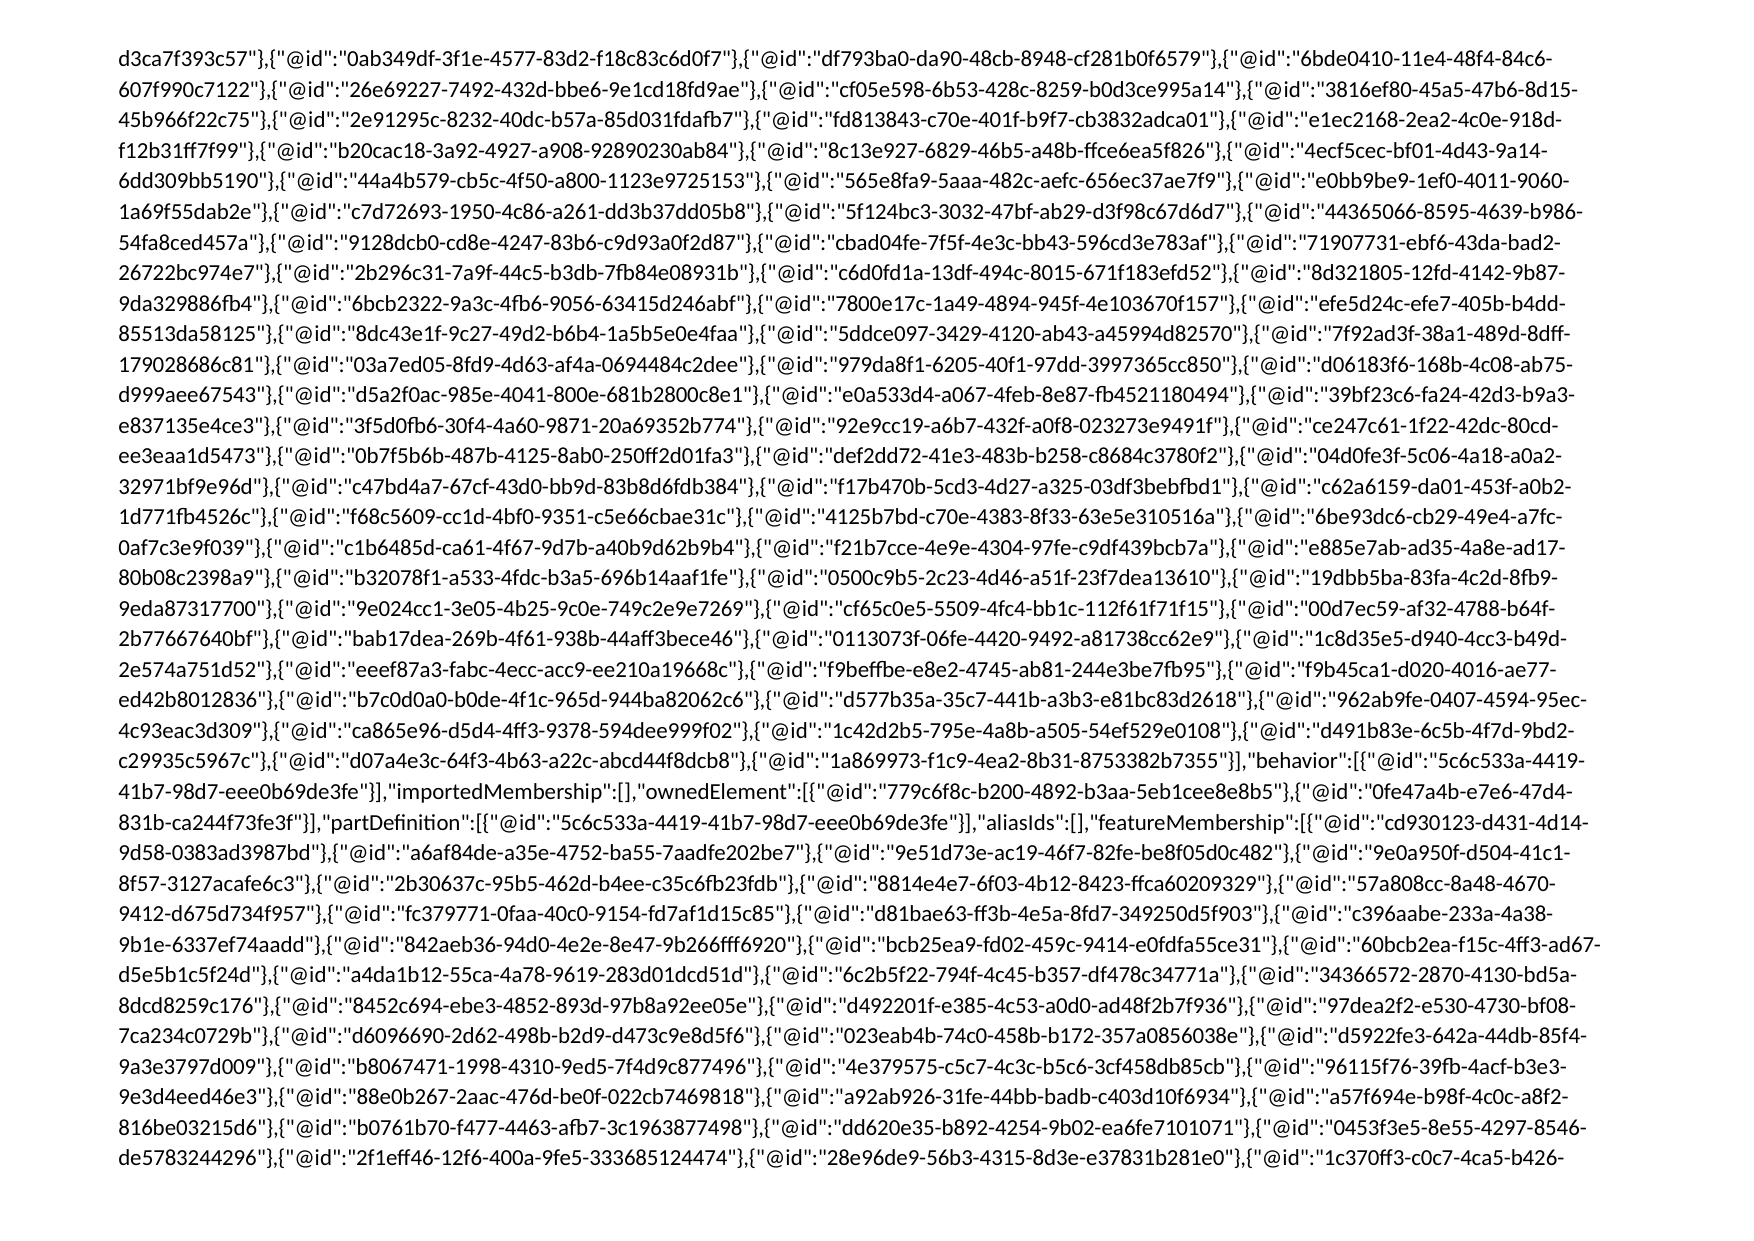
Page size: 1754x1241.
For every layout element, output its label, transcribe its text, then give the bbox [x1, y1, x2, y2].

text d3ca7f393c57"},{"@id":"0ab349df-3f1e-4577-83d2-f18c83c6d0f7"},{"@id":"df793ba0-da90-48cb-8948-cf281b0f6579"},{"@id":"6bde0410-11e4-48f4-84c6-607f990c7122"},{"@id":"26e69227-7492-432d-bbe6-9e1cd18fd9ae"},{"@id":"cf05e598-6b53-428c-8259-b0d3ce995a14"},{"@id":"3816ef80-45a5-47b6-8d15-45b966f22c75"},{"@id":"2e91295c-8232-40dc-b57a-85d031fdafb7"},{"@id":"fd813843-c70e-401f-b9f7-cb3832adca01"},{"@id":"e1ec2168-2ea2-4c0e-918d-f12b31ff7f99"},{"@id":"b20cac18-3a92-4927-a908-92890230ab84"},{"@id":"8c13e927-6829-46b5-a48b-ffce6ea5f826"},{"@id":"4ecf5cec-bf01-4d43-9a14-6dd309bb5190"},{"@id":"44a4b579-cb5c-4f50-a800-1123e9725153"},{"@id":"565e8fa9-5aaa-482c-aefc-656ec37ae7f9"},{"@id":"e0bb9be9-1ef0-4011-9060-1a69f55dab2e"},{"@id":"c7d72693-1950-4c86-a261-dd3b37dd05b8"},{"@id":"5f124bc3-3032-47bf-ab29-d3f98c67d6d7"},{"@id":"44365066-8595-4639-b986-54fa8ced457a"},{"@id":"9128dcb0-cd8e-4247-83b6-c9d93a0f2d87"},{"@id":"cbad04fe-7f5f-4e3c-bb43-596cd3e783af"},{"@id":"71907731-ebf6-43da-bad2-26722bc974e7"},{"@id":"2b296c31-7a9f-44c5-b3db-7fb84e08931b"},{"@id":"c6d0fd1a-13df-494c-8015-671f183efd52"},{"@id":"8d321805-12fd-4142-9b87-9da329886fb4"},{"@id":"6bcb2322-9a3c-4fb6-9056-63415d246abf"},{"@id":"7800e17c-1a49-4894-945f-4e103670f157"},{"@id":"efe5d24c-efe7-405b-b4dd-85513da58125"},{"@id":"8dc43e1f-9c27-49d2-b6b4-1a5b5e0e4faa"},{"@id":"5ddce097-3429-4120-ab43-a45994d82570"},{"@id":"7f92ad3f-38a1-489d-8dff-179028686c81"},{"@id":"03a7ed05-8fd9-4d63-af4a-0694484c2dee"},{"@id":"979da8f1-6205-40f1-97dd-3997365cc850"},{"@id":"d06183f6-168b-4c08-ab75-d999aee67543"},{"@id":"d5a2f0ac-985e-4041-800e-681b2800c8e1"},{"@id":"e0a533d4-a067-4feb-8e87-fb4521180494"},{"@id":"39bf23c6-fa24-42d3-b9a3-e837135e4ce3"},{"@id":"3f5d0fb6-30f4-4a60-9871-20a69352b774"},{"@id":"92e9cc19-a6b7-432f-a0f8-023273e9491f"},{"@id":"ce247c61-1f22-42dc-80cd-ee3eaa1d5473"},{"@id":"0b7f5b6b-487b-4125-8ab0-250ff2d01fa3"},{"@id":"def2dd72-41e3-483b-b258-c8684c3780f2"},{"@id":"04d0fe3f-5c06-4a18-a0a2-32971bf9e96d"},{"@id":"c47bd4a7-67cf-43d0-bb9d-83b8d6fdb384"},{"@id":"f17b470b-5cd3-4d27-a325-03df3bebfbd1"},{"@id":"c62a6159-da01-453f-a0b2-1d771fb4526c"},{"@id":"f68c5609-cc1d-4bf0-9351-c5e66cbae31c"},{"@id":"4125b7bd-c70e-4383-8f33-63e5e310516a"},{"@id":"6be93dc6-cb29-49e4-a7fc-0af7c3e9f039"},{"@id":"c1b6485d-ca61-4f67-9d7b-a40b9d62b9b4"},{"@id":"f21b7cce-4e9e-4304-97fe-c9df439bcb7a"},{"@id":"e885e7ab-ad35-4a8e-ad17-80b08c2398a9"},{"@id":"b32078f1-a533-4fdc-b3a5-696b14aaf1fe"},{"@id":"0500c9b5-2c23-4d46-a51f-23f7dea13610"},{"@id":"19dbb5ba-83fa-4c2d-8fb9-9eda87317700"},{"@id":"9e024cc1-3e05-4b25-9c0e-749c2e9e7269"},{"@id":"cf65c0e5-5509-4fc4-bb1c-112f61f71f15"},{"@id":"00d7ec59-af32-4788-b64f-2b77667640bf"},{"@id":"bab17dea-269b-4f61-938b-44aff3bece46"},{"@id":"0113073f-06fe-4420-9492-a81738cc62e9"},{"@id":"1c8d35e5-d940-4cc3-b49d-2e574a751d52"},{"@id":"eeef87a3-fabc-4ecc-acc9-ee210a19668c"},{"@id":"f9beffbe-e8e2-4745-ab81-244e3be7fb95"},{"@id":"f9b45ca1-d020-4016-ae77-ed42b8012836"},{"@id":"b7c0d0a0-b0de-4f1c-965d-944ba82062c6"},{"@id":"d577b35a-35c7-441b-a3b3-e81bc83d2618"},{"@id":"962ab9fe-0407-4594-95ec-4c93eac3d309"},{"@id":"ca865e96-d5d4-4ff3-9378-594dee999f02"},{"@id":"1c42d2b5-795e-4a8b-a505-54ef529e0108"},{"@id":"d491b83e-6c5b-4f7d-9bd2-c29935c5967c"},{"@id":"d07a4e3c-64f3-4b63-a22c-abcd44f8dcb8"},{"@id":"1a869973-f1c9-4ea2-8b31-8753382b7355"}],"behavior":[{"@id":"5c6c533a-4419-41b7-98d7-eee0b69de3fe"}],"importedMembership":[],"ownedElement":[{"@id":"779c6f8c-b200-4892-b3aa-5eb1cee8e8b5"},{"@id":"0fe47a4b-e7e6-47d4-831b-ca244f73fe3f"}],"partDefinition":[{"@id":"5c6c533a-4419-41b7-98d7-eee0b69de3fe"}],"aliasIds":[],"featureMembership":[{"@id":"cd930123-d431-4d14-9d58-0383ad3987bd"},{"@id":"a6af84de-a35e-4752-ba55-7aadfe202be7"},{"@id":"9e51d73e-ac19-46f7-82fe-be8f05d0c482"},{"@id":"9e0a950f-d504-41c1-8f57-3127acafe6c3"},{"@id":"2b30637c-95b5-462d-b4ee-c35c6fb23fdb"},{"@id":"8814e4e7-6f03-4b12-8423-ffca60209329"},{"@id":"57a808cc-8a48-4670-9412-d675d734f957"},{"@id":"fc379771-0faa-40c0-9154-fd7af1d15c85"},{"@id":"d81bae63-ff3b-4e5a-8fd7-349250d5f903"},{"@id":"c396aabe-233a-4a38-9b1e-6337ef74aadd"},{"@id":"842aeb36-94d0-4e2e-8e47-9b266fff6920"},{"@id":"bcb25ea9-fd02-459c-9414-e0fdfa55ce31"},{"@id":"60bcb2ea-f15c-4ff3-ad67-d5e5b1c5f24d"},{"@id":"a4da1b12-55ca-4a78-9619-283d01dcd51d"},{"@id":"6c2b5f22-794f-4c45-b357-df478c34771a"},{"@id":"34366572-2870-4130-bd5a-8dcd8259c176"},{"@id":"8452c694-ebe3-4852-893d-97b8a92ee05e"},{"@id":"d492201f-e385-4c53-a0d0-ad48f2b7f936"},{"@id":"97dea2f2-e530-4730-bf08-7ca234c0729b"},{"@id":"d6096690-2d62-498b-b2d9-d473c9e8d5f6"},{"@id":"023eab4b-74c0-458b-b172-357a0856038e"},{"@id":"d5922fe3-642a-44db-85f4-9a3e3797d009"},{"@id":"b8067471-1998-4310-9ed5-7f4d9c877496"},{"@id":"4e379575-c5c7-4c3c-b5c6-3cf458db85cb"},{"@id":"96115f76-39fb-4acf-b3e3-9e3d4eed46e3"},{"@id":"88e0b267-2aac-476d-be0f-022cb7469818"},{"@id":"a92ab926-31fe-44bb-badb-c403d10f6934"},{"@id":"a57f694e-b98f-4c0c-a8f2-816be03215d6"},{"@id":"b0761b70-f477-4463-afb7-3c1963877498"},{"@id":"dd620e35-b892-4254-9b02-ea6fe7101071"},{"@id":"0453f3e5-8e55-4297-8546-de5783244296"},{"@id":"2f1eff46-12f6-400a-9fe5-333685124474"},{"@id":"28e96de9-56b3-4315-8d3e-e37831b281e0"},{"@id":"1c370ff3-c0c7-4ca5-b426- [118, 44, 1606, 1172]
